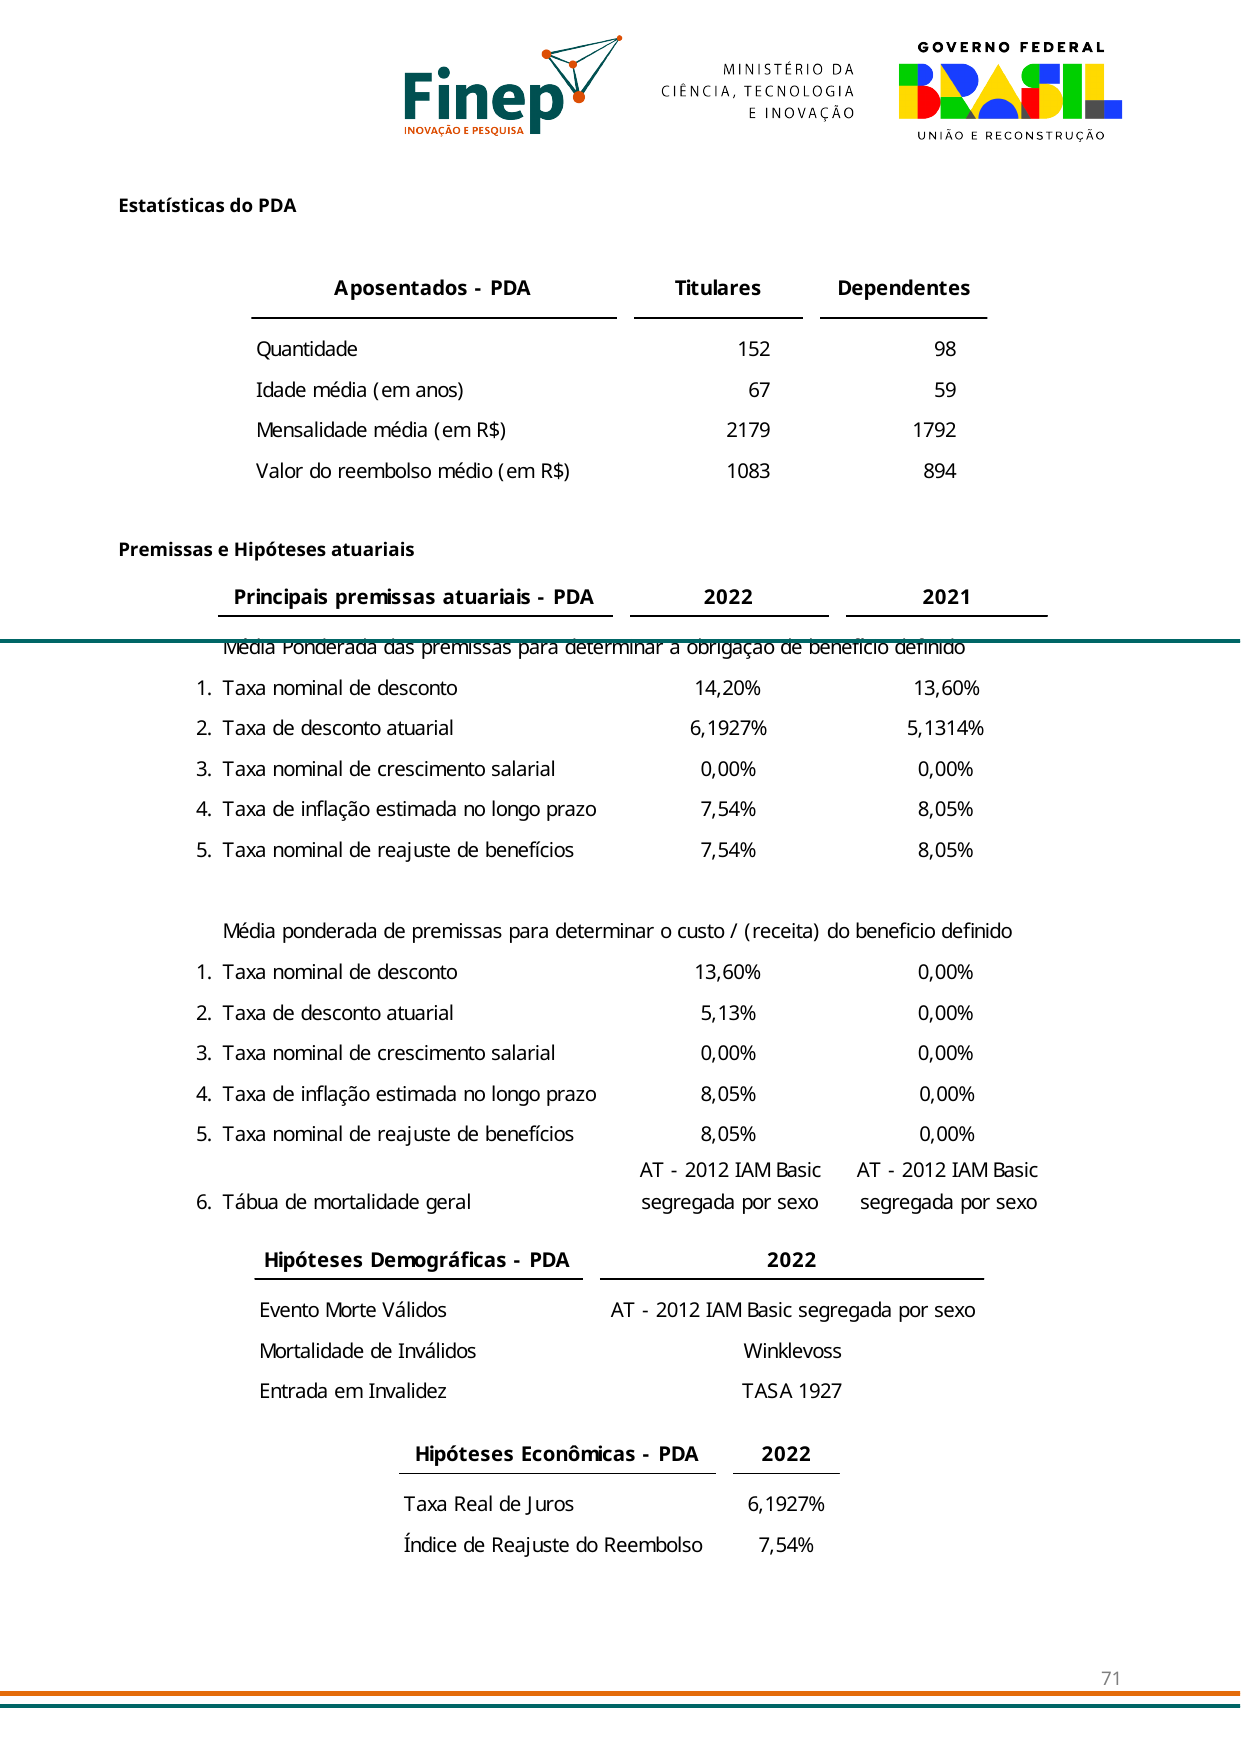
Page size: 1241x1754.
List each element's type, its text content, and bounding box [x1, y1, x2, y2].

subtitle Estatísticas do PDA [118, 192, 1122, 217]
subtitle Premissas e Hipóteses atuariais [118, 537, 1122, 562]
picture [404, 35, 1123, 142]
